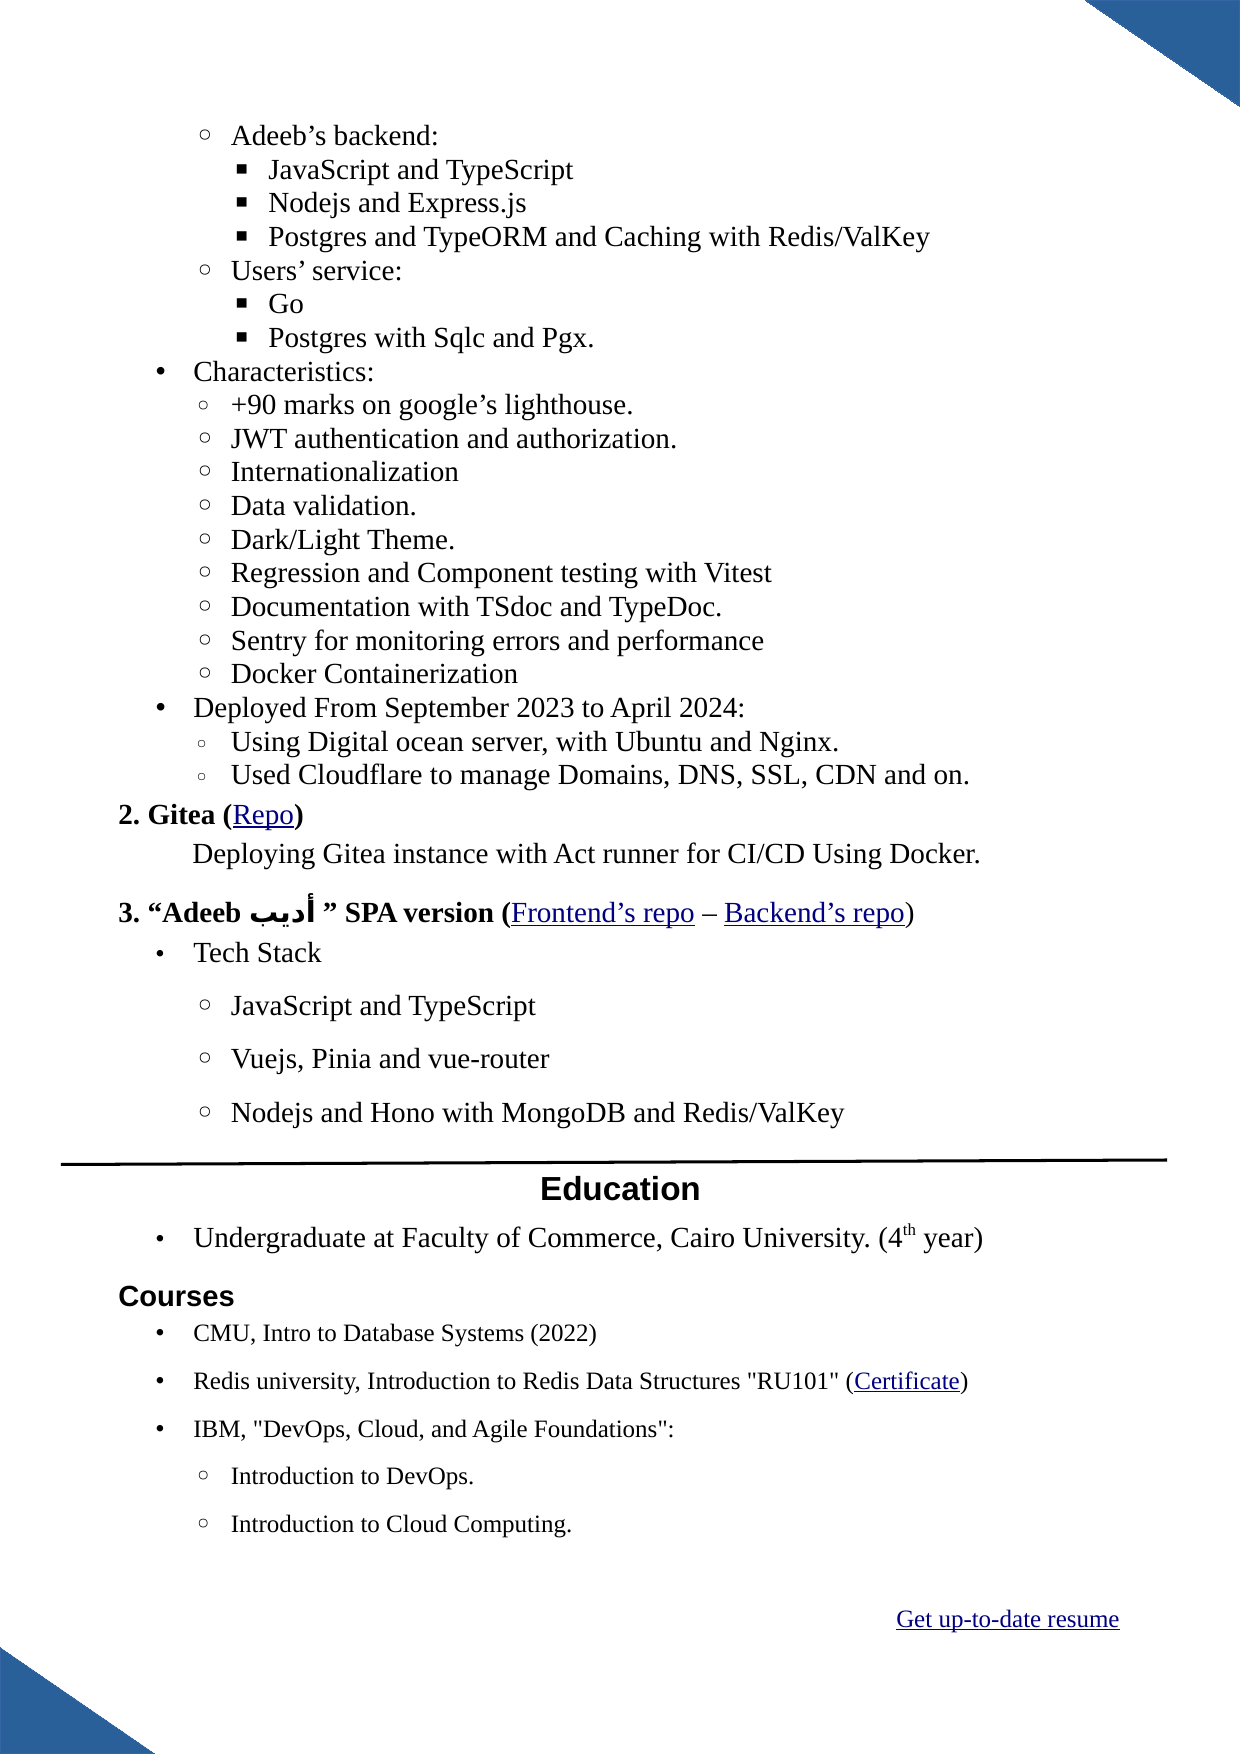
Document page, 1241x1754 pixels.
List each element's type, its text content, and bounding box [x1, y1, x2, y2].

list Docker Containerization [193, 656, 1122, 690]
list Tech Stack [156, 935, 1122, 969]
subtitle 2. Gitea (Repo) [118, 797, 1122, 830]
list Dark/Light Theme. [193, 522, 1122, 555]
list Go [231, 286, 1122, 320]
list Adeeb’s backend: [193, 118, 1122, 152]
list JavaScript and TypeScript [231, 152, 1122, 185]
list Data validation. [193, 488, 1122, 522]
list Users’ service: [193, 253, 1122, 286]
list +90 marks on google’s lighthouse. [193, 387, 1122, 421]
list Deployed From September 2023 to April 2024: [156, 690, 1122, 724]
subtitle Courses [118, 1279, 1122, 1312]
list Internationalization [193, 454, 1122, 488]
list Introduction to Cloud Computing. [193, 1509, 1122, 1538]
subtitle Education [118, 1169, 1122, 1207]
list Undergraduate at Faculty of Commerce, Cairo University. (4th year) [156, 1220, 1122, 1253]
list Using Digital ocean server, with Ubuntu and Nginx. [193, 724, 1122, 757]
list Postgres with Sqlc and Pgx. [231, 320, 1122, 354]
text Deploying Gitea instance with Act runner for CI/CD Using Docker. [118, 836, 1122, 870]
list Nodejs and Express.js [231, 185, 1122, 219]
list Nodejs and Hono with MongoDB and Redis/ValKey [193, 1095, 1122, 1128]
list JWT authentication and authorization. [193, 421, 1122, 454]
list Characteristics: [156, 354, 1122, 387]
list Used Cloudflare to manage Domains, DNS, SSL, CDN and on. [193, 757, 1122, 791]
subtitle 3. “Adeeb أديب ” SPA version (Frontend’s repo – Backend’s repo) [118, 896, 1122, 929]
list IBM, "DevOps, Cloud, and Agile Foundations": [156, 1414, 1122, 1442]
list CMU, Intro to Database Systems (2022) [156, 1318, 1122, 1347]
list JavaScript and TypeScript [193, 988, 1122, 1022]
list Redis university, Introduction to Redis Data Structures "RU101" (Certificate) [156, 1366, 1122, 1395]
list Sentry for monitoring errors and performance [193, 623, 1122, 656]
list Documentation with TSdoc and TypeDoc. [193, 589, 1122, 623]
list Vuejs, Pinia and vue-router [193, 1041, 1122, 1075]
list Regression and Component testing with Vitest [193, 555, 1122, 589]
list Introduction to DevOps. [193, 1461, 1122, 1490]
list Postgres and TypeORM and Caching with Redis/ValKey [231, 219, 1122, 253]
